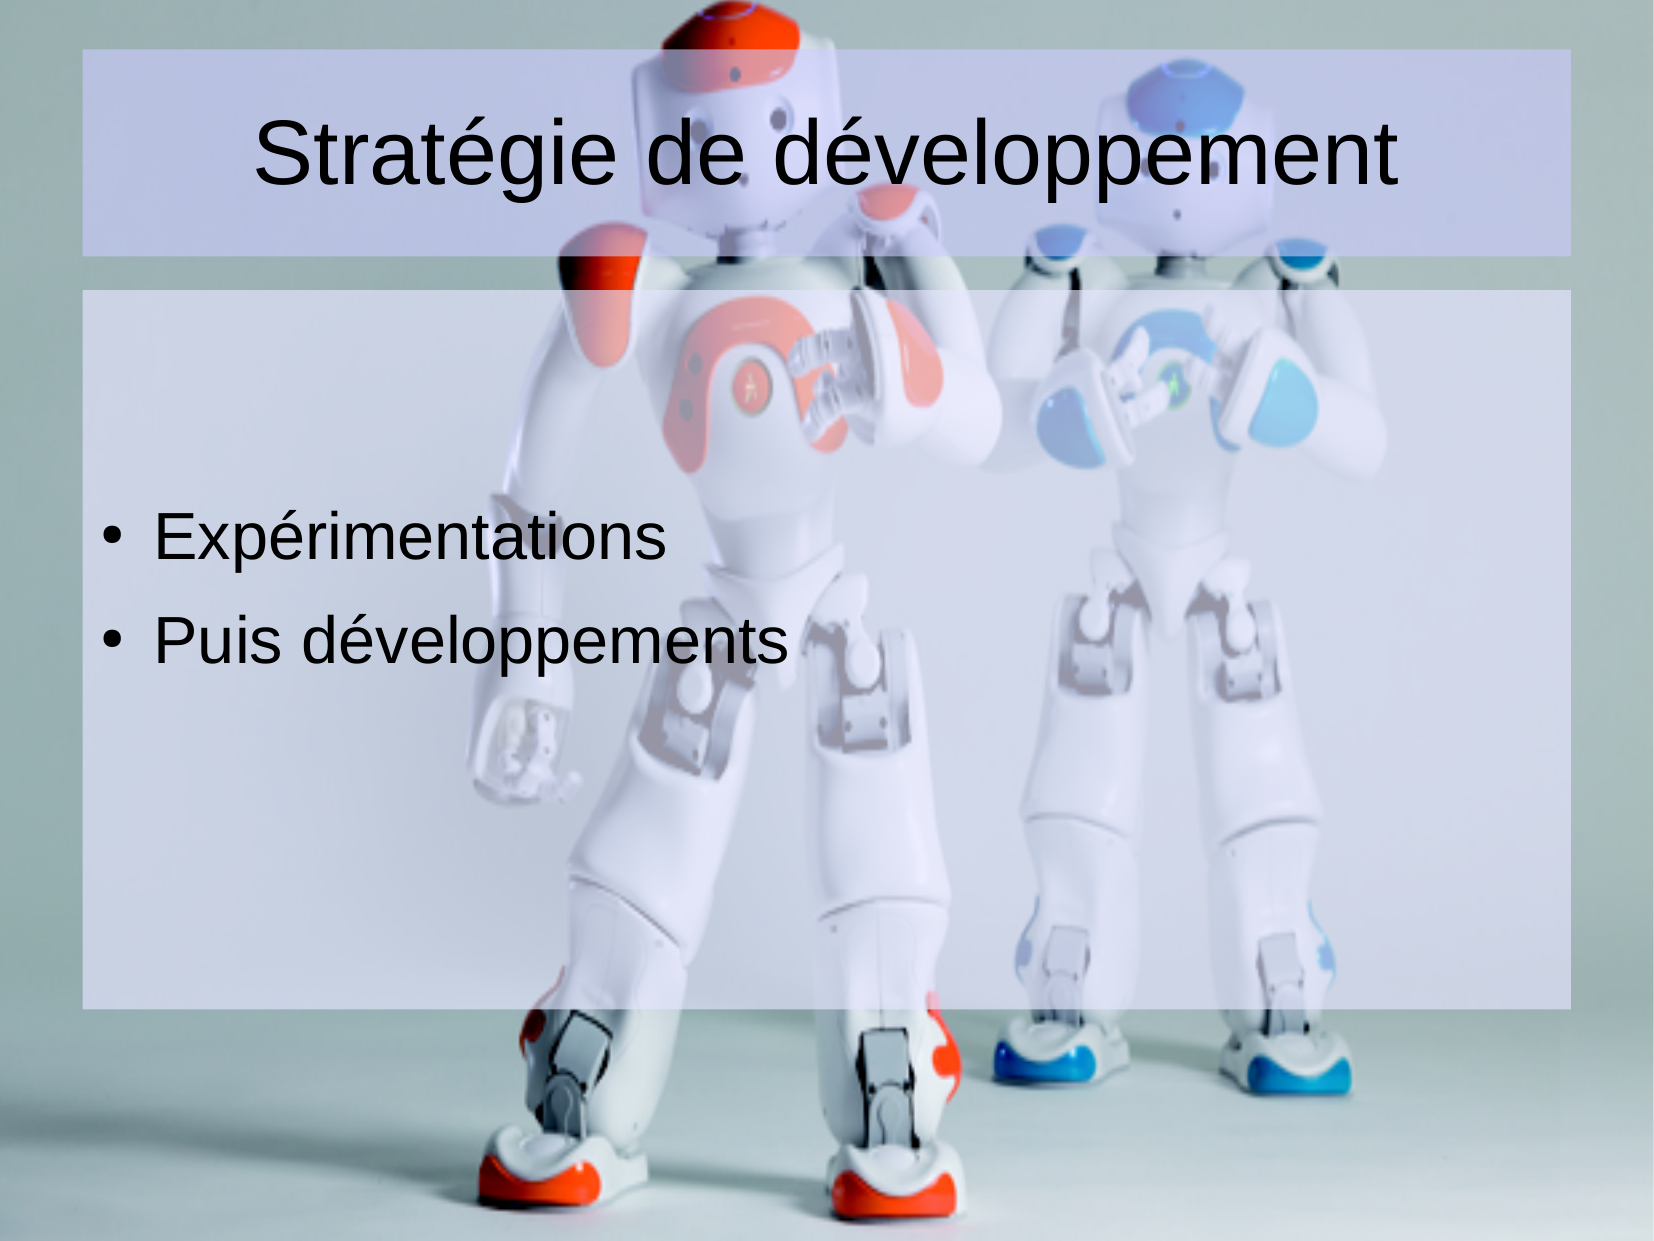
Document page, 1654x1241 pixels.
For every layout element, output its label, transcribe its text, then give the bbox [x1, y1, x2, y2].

picture [0, 0, 1654, 1241]
list Expérimentations Puis développements [82, 290, 1571, 1010]
title Stratégie de développement [82, 49, 1571, 257]
